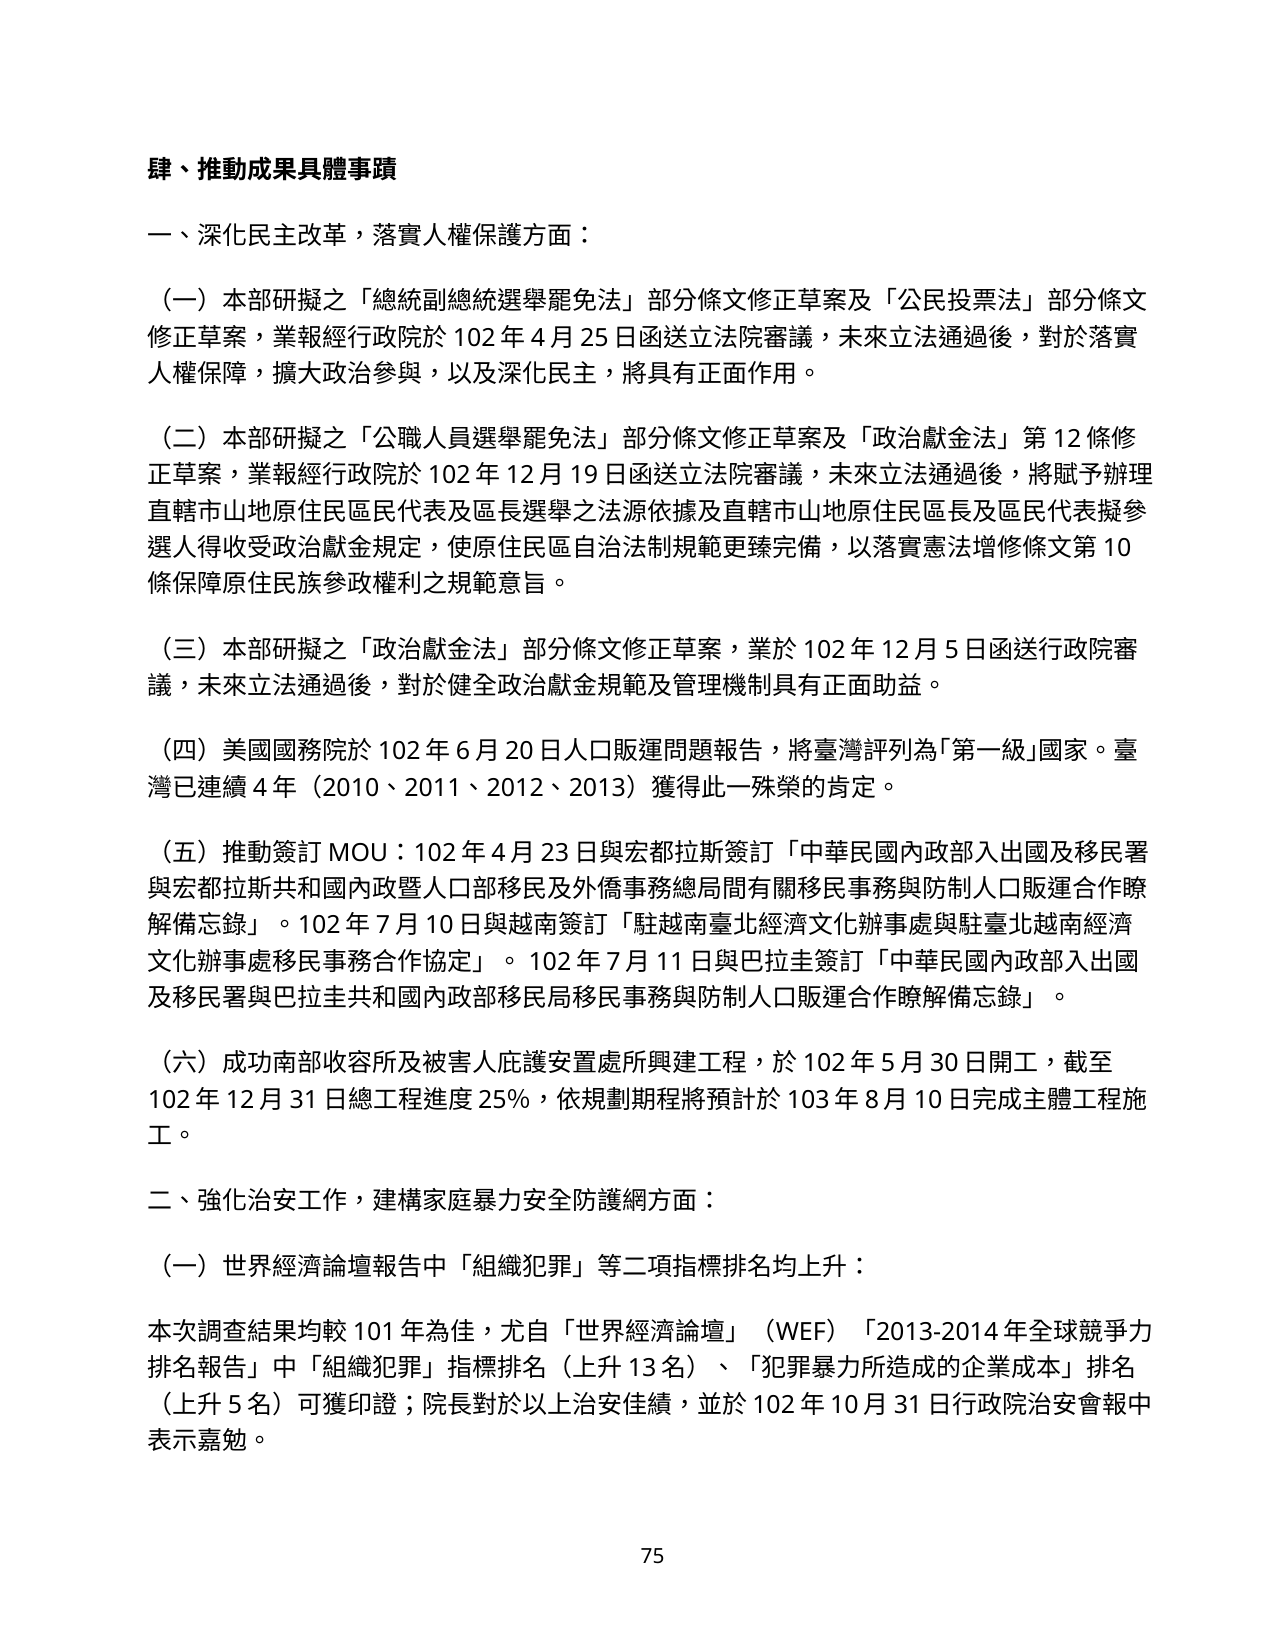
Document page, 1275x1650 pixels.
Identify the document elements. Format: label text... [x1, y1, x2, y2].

text （三）本部研擬之「政治獻金法」部分條文修正草案，業於102年12月5日函送行政院審議，未來立法通過後，對於健全政治獻金規範及管理機制具有正面助益。 [148, 629, 1157, 702]
text （六）成功南部收容所及被害人庇護安置處所興建工程，於102年5月30日開工，截至102年12月31日總工程進度25％，依規劃期程將預計於103年8月10日完成主體工程施工。 [148, 1043, 1157, 1152]
text （五）推動簽訂MOU：102年4月23日與宏都拉斯簽訂「中華民國內政部入出國及移民署與宏都拉斯共和國內政暨人口部移民及外僑事務總局間有關移民事務與防制人口販運合作瞭解備忘錄」。102年7月10日與越南簽訂「駐越南臺北經濟文化辦事處與駐臺北越南經濟文化辦事處移民事務合作協定」。 102年7月11日與巴拉圭簽訂「中華民國內政部入出國及移民署與巴拉圭共和國內政部移民局移民事務與防制人口販運合作瞭解備忘錄」。 [148, 832, 1157, 1014]
text （四）美國國務院於102年6月20日人口販運問題報告，將臺灣評列為｢第一級｣國家。臺灣已連續4年（2010、2011、2012、2013）獲得此一殊榮的肯定。 [148, 731, 1157, 803]
text （一）世界經濟論壇報告中「組織犯罪」等二項指標排名均上升： [148, 1246, 1157, 1282]
text 一、深化民主改革，落實人權保護方面： [148, 215, 1157, 252]
text 二、強化治安工作，建構家庭暴力安全防護網方面： [148, 1181, 1157, 1217]
text （二）本部研擬之「公職人員選舉罷免法」部分條文修正草案及「政治獻金法」第12條修正草案，業報經行政院於102年12月19日函送立法院審議，未來立法通過後，將賦予辦理直轄市山地原住民區民代表及區長選舉之法源依據及直轄市山地原住民區長及區民代表擬參選人得收受政治獻金規定，使原住民區自治法制規範更臻完備，以落實憲法增修條文第10條保障原住民族參政權利之規範意旨。 [148, 419, 1157, 600]
title 肆、推動成果具體事蹟 [148, 150, 1157, 186]
text （一）本部研擬之「總統副總統選舉罷免法」部分條文修正草案及「公民投票法」部分條文修正草案，業報經行政院於102年4月25日函送立法院審議，未來立法通過後，對於落實人權保障，擴大政治參與，以及深化民主，將具有正面作用。 [148, 281, 1157, 389]
text 本次調查結果均較101年為佳，尤自「世界經濟論壇」（WEF）「2013-2014年全球競爭力排名報告」中「組織犯罪」指標排名（上升13名）、「犯罪暴力所造成的企業成本」排名（上升5名）可獲印證；院長對於以上治安佳績，並於102年10月31日行政院治安會報中表示嘉勉。 [148, 1312, 1157, 1457]
